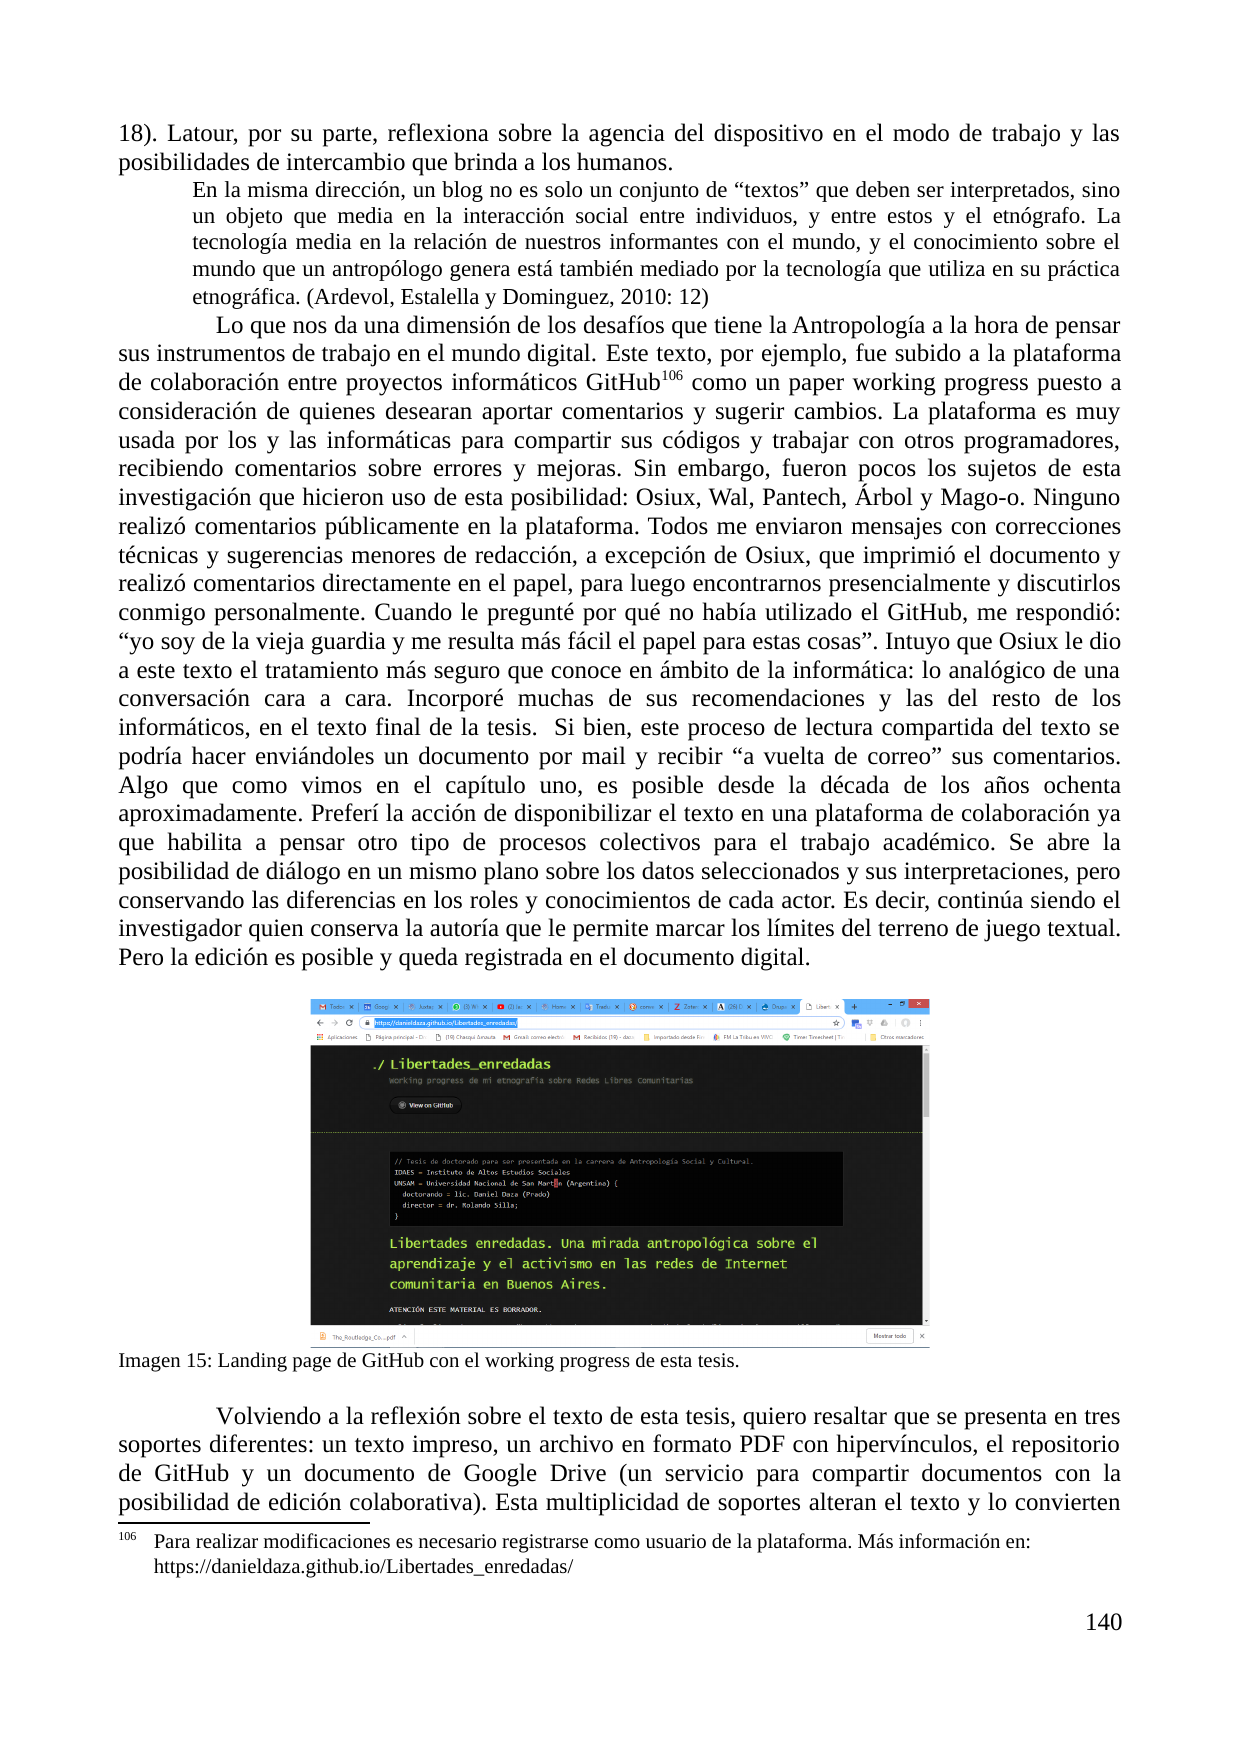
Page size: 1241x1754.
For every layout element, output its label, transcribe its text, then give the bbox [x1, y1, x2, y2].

text Imagen 15: Landing page de GitHub con el working progress de esta tesis. [118, 1348, 1122, 1372]
text 18). Latour, por su parte, reflexiona sobre la agencia del dispositivo en el modo de trabajo y las posibilidades de intercambio que brinda a los humanos. [118, 118, 1122, 176]
text Volviendo a la reflexión sobre el texto de esta tesis, quiero resaltar que se presenta en tres soportes diferentes: un texto impreso, un archivo en formato PDF con hipervínculos, el repositorio de GitHub y un documento de Google Drive (un servicio para compartir documentos con la posibilidad de edición colaborativa). Esta multiplicidad de soportes alteran el texto y lo convierten [118, 1401, 1122, 1516]
picture [310, 999, 930, 1348]
text Para realizar modificaciones es necesario registrarse como usuario de la plataforma. Más información en: https://danieldaza.github.io/Libertades_enredadas/ [118, 1529, 1122, 1578]
text Lo que nos da una dimensión de los desafíos que tiene la Antropología a la hora de pensar sus instrumentos de trabajo en el mundo digital. Este texto, por ejemplo, fue subido a la plataforma de colaboración entre proyectos informáticos GitHub como un paper working progress puesto a consideración de quienes desearan aportar comentarios y sugerir cambios. La plataforma es muy usada por los y las informáticas para compartir sus códigos y trabajar con otros programadores, recibiendo comentarios sobre errores y mejoras. Sin embargo, fueron pocos los sujetos de esta investigación que hicieron uso de esta posibilidad: Osiux, Wal, Pantech, Árbol y Mago-o. Ninguno realizó comentarios públicamente en la plataforma. Todos me enviaron mensajes con correcciones técnicas y sugerencias menores de redacción, a excepción de Osiux, que imprimió el documento y realizó comentarios directamente en el papel, para luego encontrarnos presencialmente y discutirlos conmigo personalmente. Cuando le pregunté por qué no había utilizado el GitHub, me respondió: “yo soy de la vieja guardia y me resulta más fácil el papel para estas cosas”. Intuyo que Osiux le dio a este texto el tratamiento más seguro que conoce en ámbito de la informática: lo analógico de una conversación cara a cara. Incorporé muchas de sus recomendaciones y las del resto de los informáticos, en el texto final de la tesis. Si bien, este proceso de lectura compartida del texto se podría hacer enviándoles un documento por mail y recibir “a vuelta de correo” sus comentarios. Algo que como vimos en el capítulo uno, es posible desde la década de los años ochenta aproximadamente. Preferí la acción de disponibilizar el texto en una plataforma de colaboración ya que habilita a pensar otro tipo de procesos colectivos para el trabajo académico. Se abre la posibilidad de diálogo en un mismo plano sobre los datos seleccionados y sus interpretaciones, pero conservando las diferencias en los roles y conocimientos de cada actor. Es decir, continúa siendo el investigador quien conserva la autoría que le permite marcar los límites del terreno de juego textual. Pero la edición es posible y queda registrada en el documento digital. [118, 310, 1122, 971]
text En la misma dirección, un blog no es solo un conjunto de “textos” que deben ser interpretados, sino un objeto que media en la interacción social entre individuos, y entre estos y el etnógrafo. La tecnología media en la relación de nuestros informantes con el mundo, y el conocimiento sobre el mundo que un antropólogo genera está también mediado por la tecnología que utiliza en su práctica etnográfica. (Ardevol, Estalella y Dominguez, 2010: 12) [192, 176, 1122, 310]
